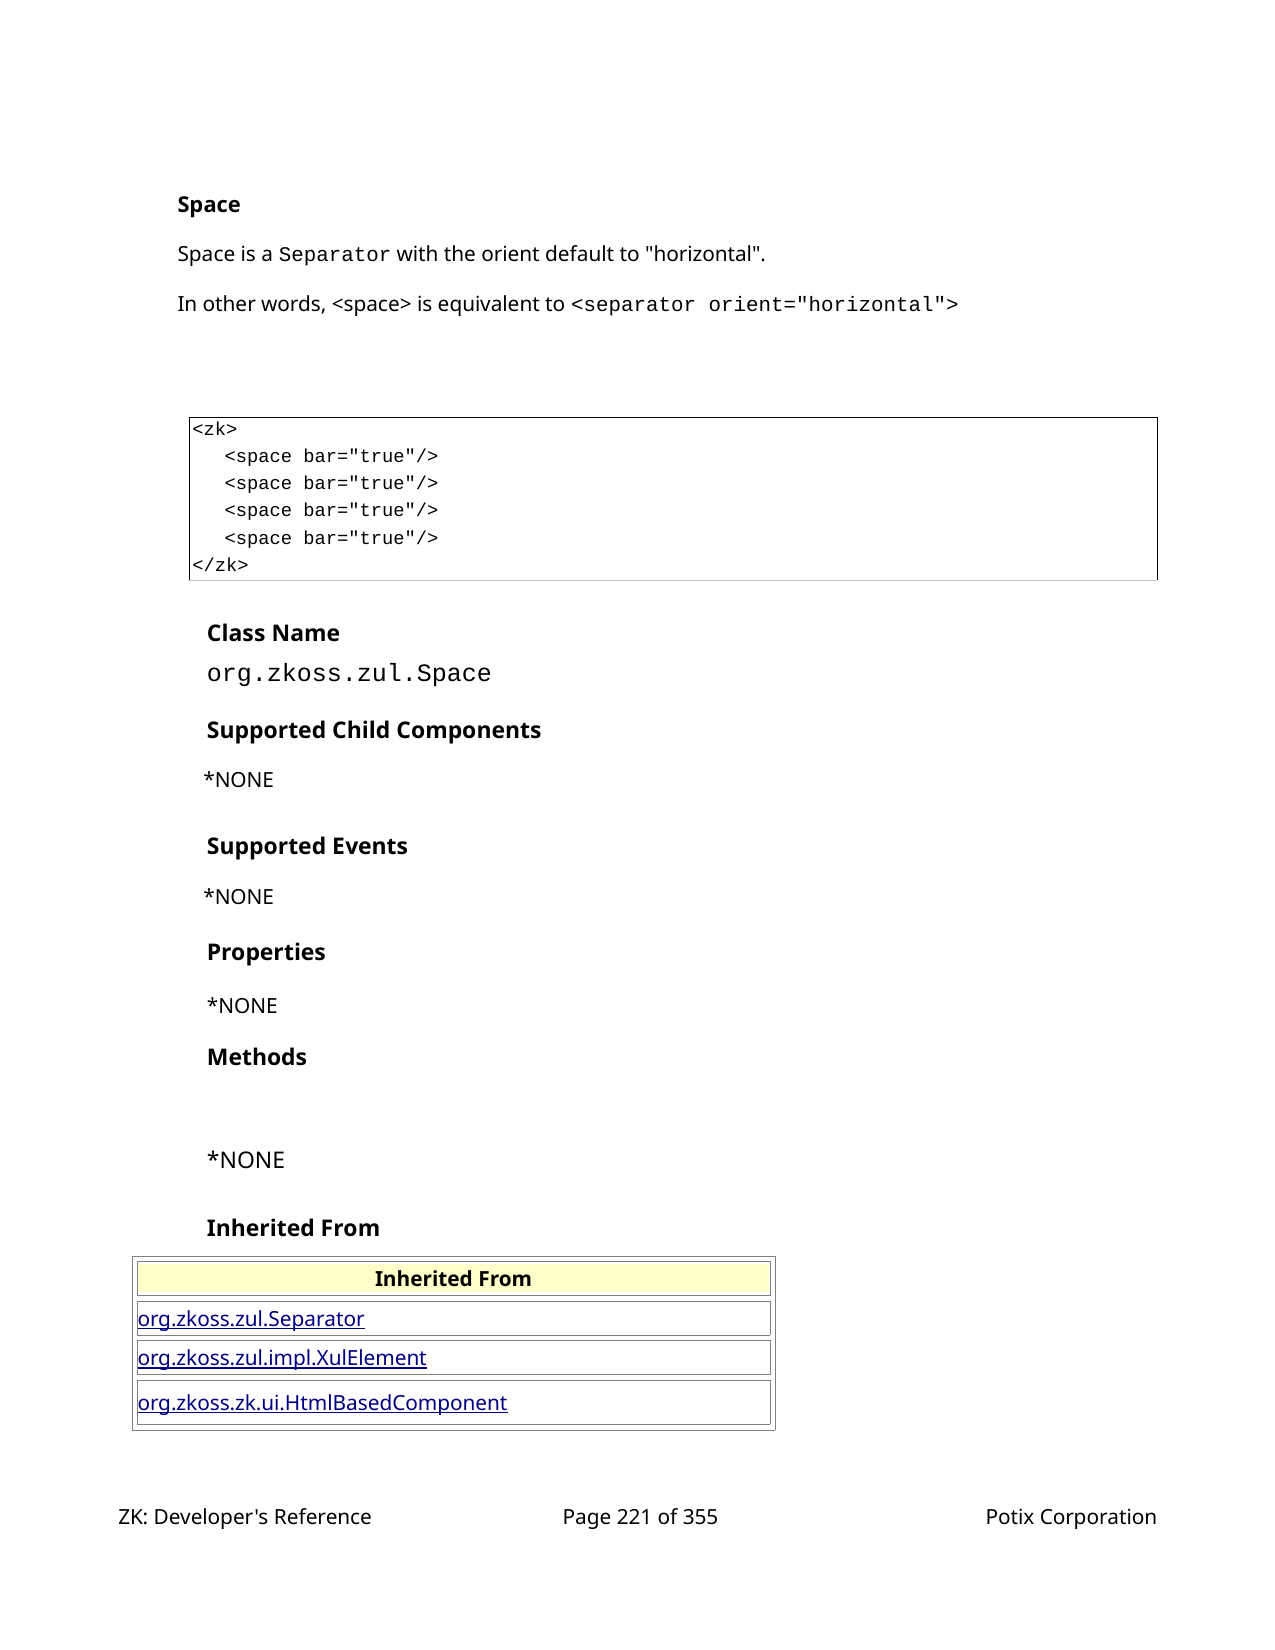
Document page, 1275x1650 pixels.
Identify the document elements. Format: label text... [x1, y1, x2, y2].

subtitle *NONE [207, 992, 1157, 1020]
text <space bar="true"/> [190, 498, 1157, 523]
table_header Inherited From [134, 1257, 772, 1295]
subtitle Class Name [207, 617, 1157, 648]
text </zk> [190, 553, 1157, 580]
text Methods [207, 1041, 1157, 1072]
subtitle Space [177, 189, 1157, 219]
text *NONE [118, 882, 1157, 910]
subtitle Supported Child Components [207, 713, 1157, 745]
text *NONE [207, 1144, 1157, 1176]
text <space bar="true"/> [190, 471, 1157, 495]
text *NONE [118, 765, 1157, 794]
table_cell org.zkoss.zk.ui.HtmlBasedComponent [134, 1374, 772, 1424]
text <zk> [190, 418, 1157, 441]
table_cell org.zkoss.zul.impl.XulElement [134, 1335, 772, 1374]
text <space bar="true"/> [190, 526, 1157, 550]
subtitle Supported Events [207, 830, 1157, 862]
text Space is a Separator with the orient default to "horizontal". [177, 239, 1157, 268]
text org.zkoss.zul.Space [207, 660, 1157, 688]
text In other words, <space> is equivalent to <separator orient="horizontal"> [177, 289, 1157, 317]
table_cell org.zkoss.zul.Separator [134, 1295, 772, 1335]
subtitle Inherited From [207, 1212, 1157, 1243]
subtitle Properties [207, 935, 1157, 967]
text <space bar="true"/> [190, 444, 1157, 468]
